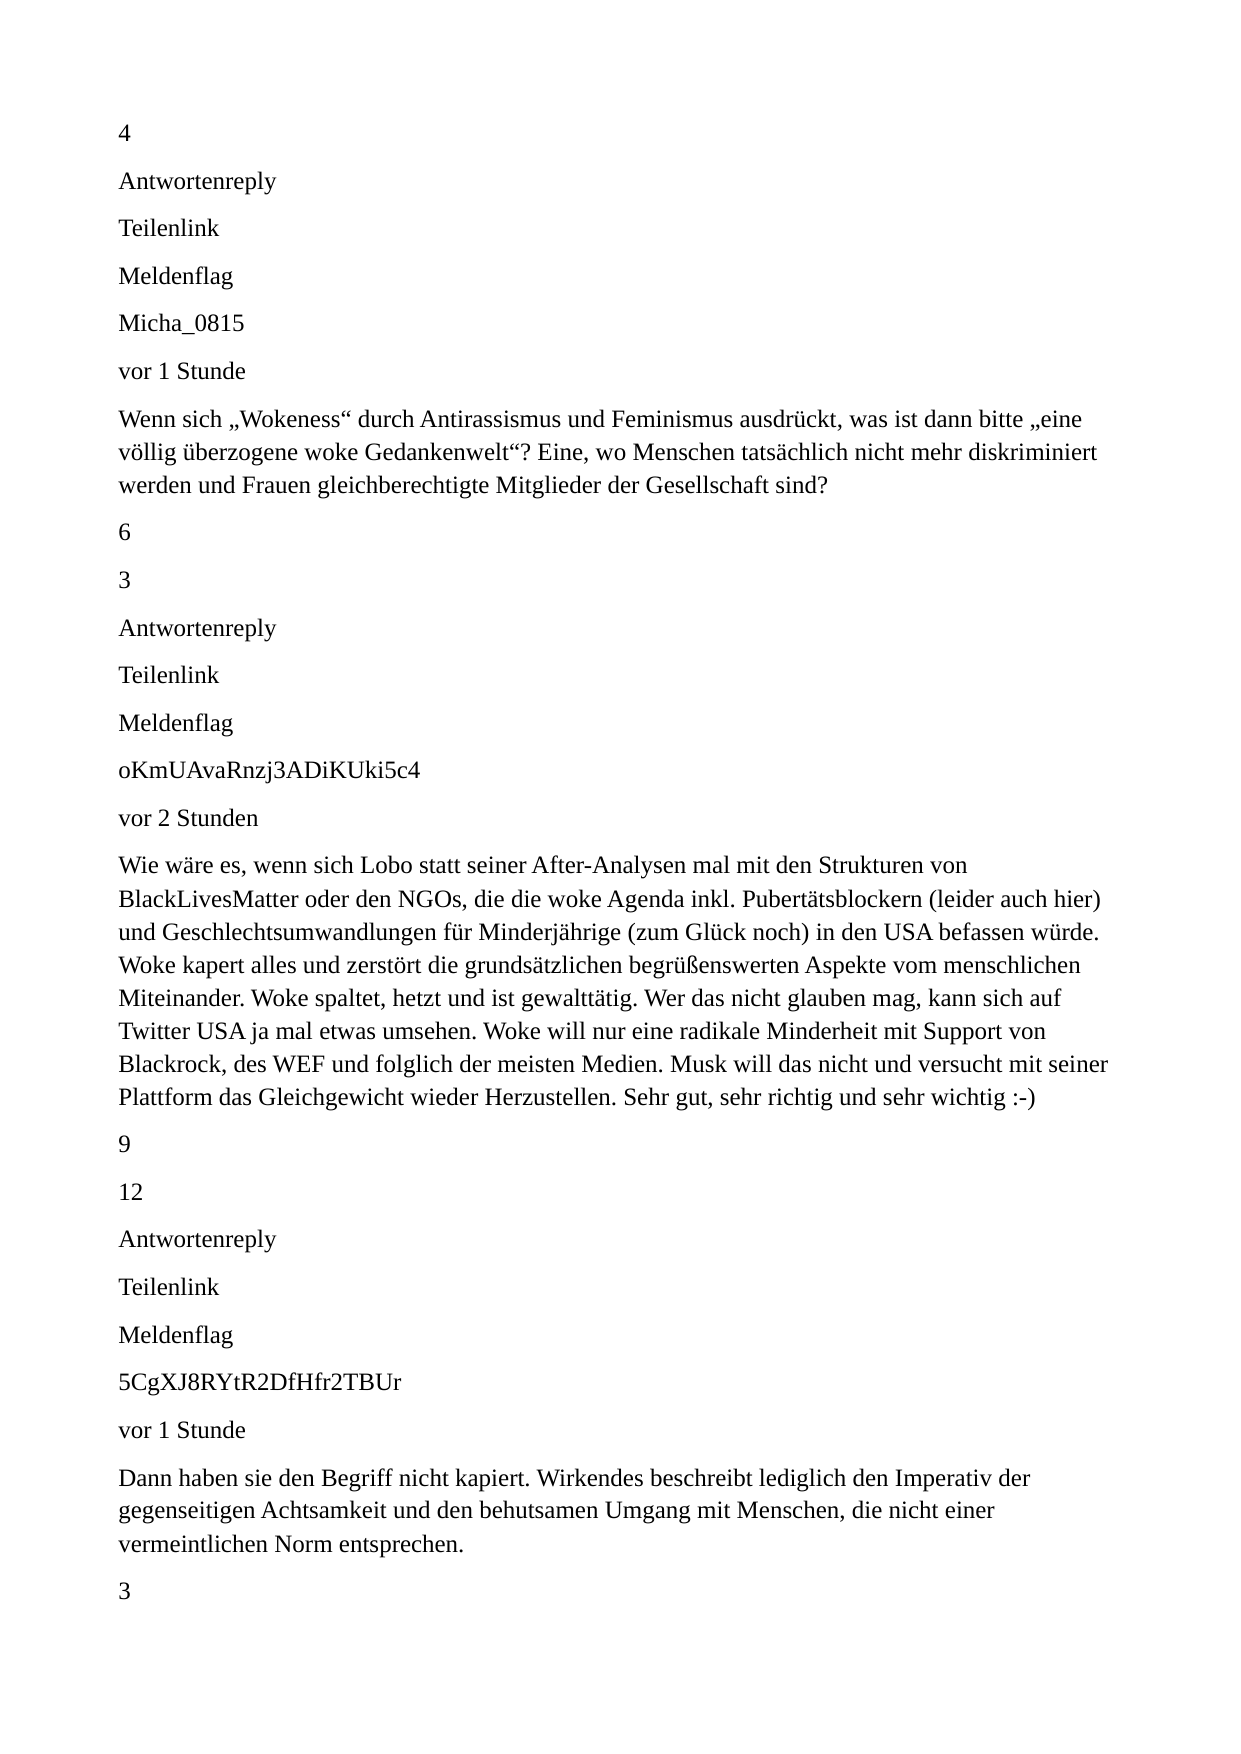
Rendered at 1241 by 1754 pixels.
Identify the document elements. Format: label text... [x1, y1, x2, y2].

text Micha_0815 [118, 308, 1122, 337]
text Wenn sich „Wokeness“ durch Antirassismus und Feminismus ausdrückt, was ist dann bitte „eine völlig überzogene woke Gedankenwelt“? Eine, wo Menschen tatsächlich nicht mehr diskriminiert werden und Frauen gleichberechtigte Mitglieder der Gesellschaft sind? [118, 404, 1122, 498]
text Meldenflag [118, 708, 1122, 737]
text Teilenlink [118, 660, 1122, 689]
text 3 [118, 1576, 1122, 1605]
text Meldenflag [118, 261, 1122, 290]
text Teilenlink [118, 1272, 1122, 1301]
text Meldenflag [118, 1320, 1122, 1348]
text vor 1 Stunde [118, 356, 1122, 385]
text Wie wäre es, wenn sich Lobo statt seiner After-Analysen mal mit den Strukturen von BlackLivesMatter oder den NGOs, die die woke Agenda inkl. Pubertätsblockern (leider auch hier) und Geschlechtsumwandlungen für Minderjährige (zum Glück noch) in den USA befassen würde. Woke kapert alles und zerstört die grundsätzlichen begrüßenswerten Aspekte vom menschlichen Miteinander. Woke spaltet, hetzt und ist gewalttätig. Wer das nicht glauben mag, kann sich auf Twitter USA ja mal etwas umsehen. Woke will nur eine radikale Minderheit mit Support von Blackrock, des WEF und folglich der meisten Medien. Musk will das nicht und versucht mit seiner Plattform das Gleichgewicht wieder Herzustellen. Sehr gut, sehr richtig und sehr wichtig :-) [118, 851, 1122, 1111]
text 6 [118, 517, 1122, 546]
text Antwortenreply [118, 166, 1122, 194]
text Dann haben sie den Begriff nicht kapiert. Wirkendes beschreibt lediglich den Imperativ der gegenseitigen Achtsamkeit und den behutsamen Umgang mit Menschen, die nicht einer vermeintlichen Norm entsprechen. [118, 1463, 1122, 1557]
text vor 1 Stunde [118, 1415, 1122, 1444]
text Antwortenreply [118, 613, 1122, 641]
text 4 [118, 118, 1122, 147]
text 9 [118, 1129, 1122, 1158]
text Teilenlink [118, 213, 1122, 242]
text vor 2 Stunden [118, 803, 1122, 832]
text Antwortenreply [118, 1224, 1122, 1253]
text 12 [118, 1177, 1122, 1206]
text 5CgXJ8RYtR2DfHfr2TBUr [118, 1367, 1122, 1396]
text oKmUAvaRnzj3ADiKUki5c4 [118, 755, 1122, 784]
text 3 [118, 565, 1122, 594]
